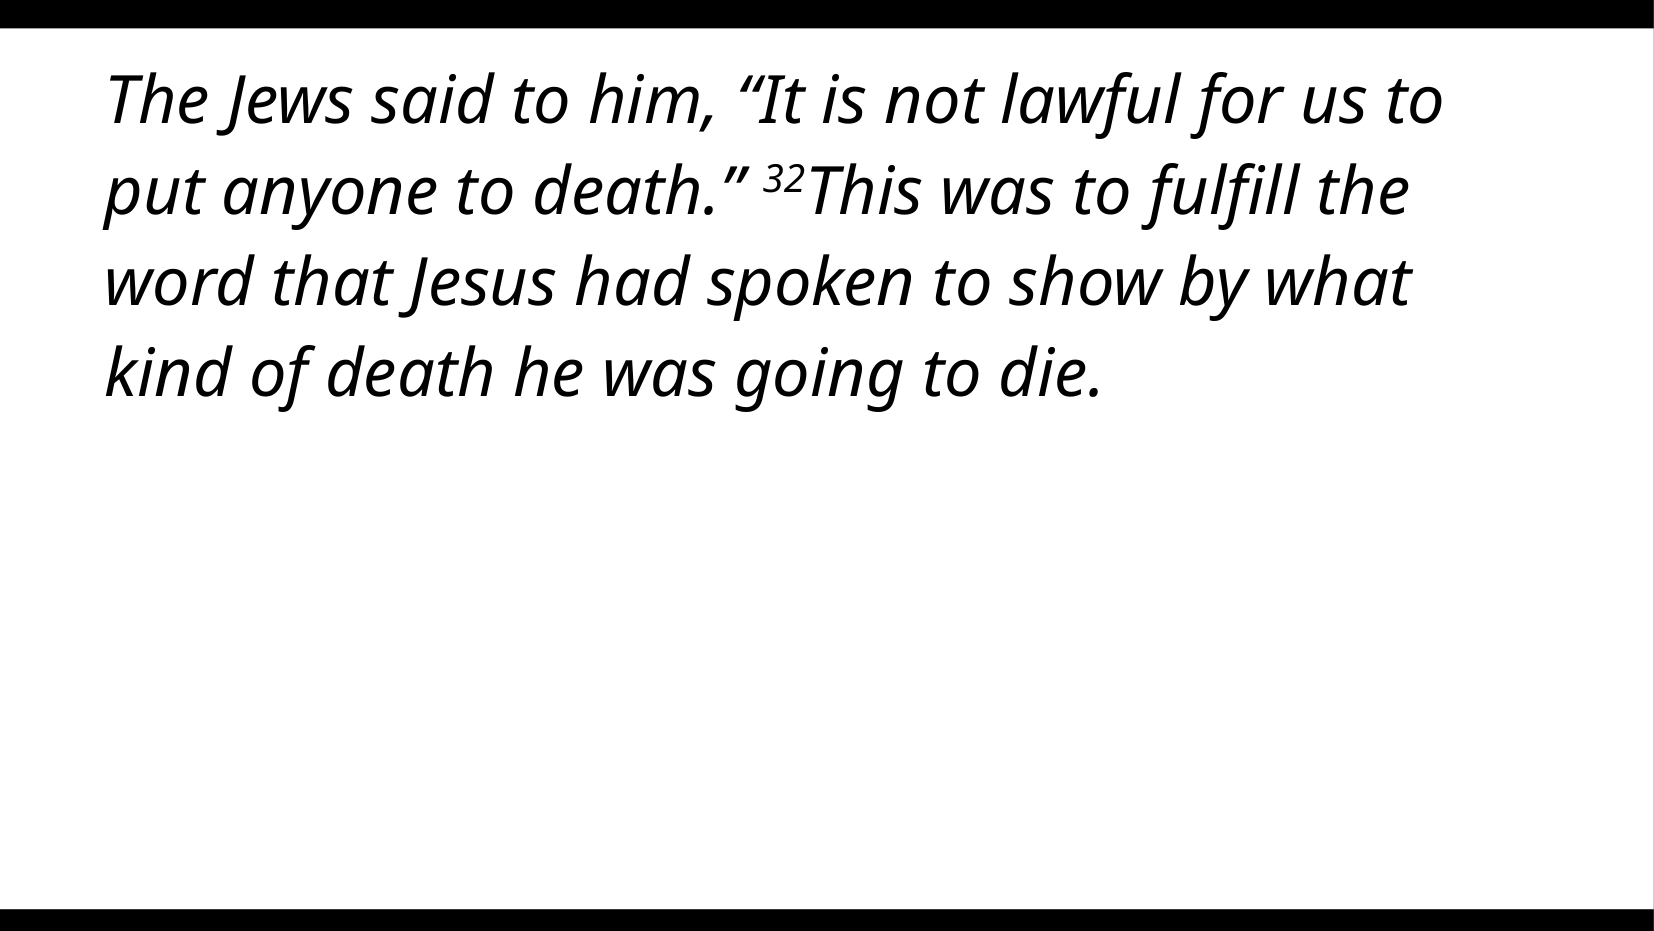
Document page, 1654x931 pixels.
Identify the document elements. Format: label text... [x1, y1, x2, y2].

text_box The Jews said to him, “It is not lawful for us to put anyone to death.” 32This was to fulfill the word that Jesus had spoken to show by what kind of death he was going to die. [90, 45, 1561, 421]
picture [0, 0, 1654, 931]
